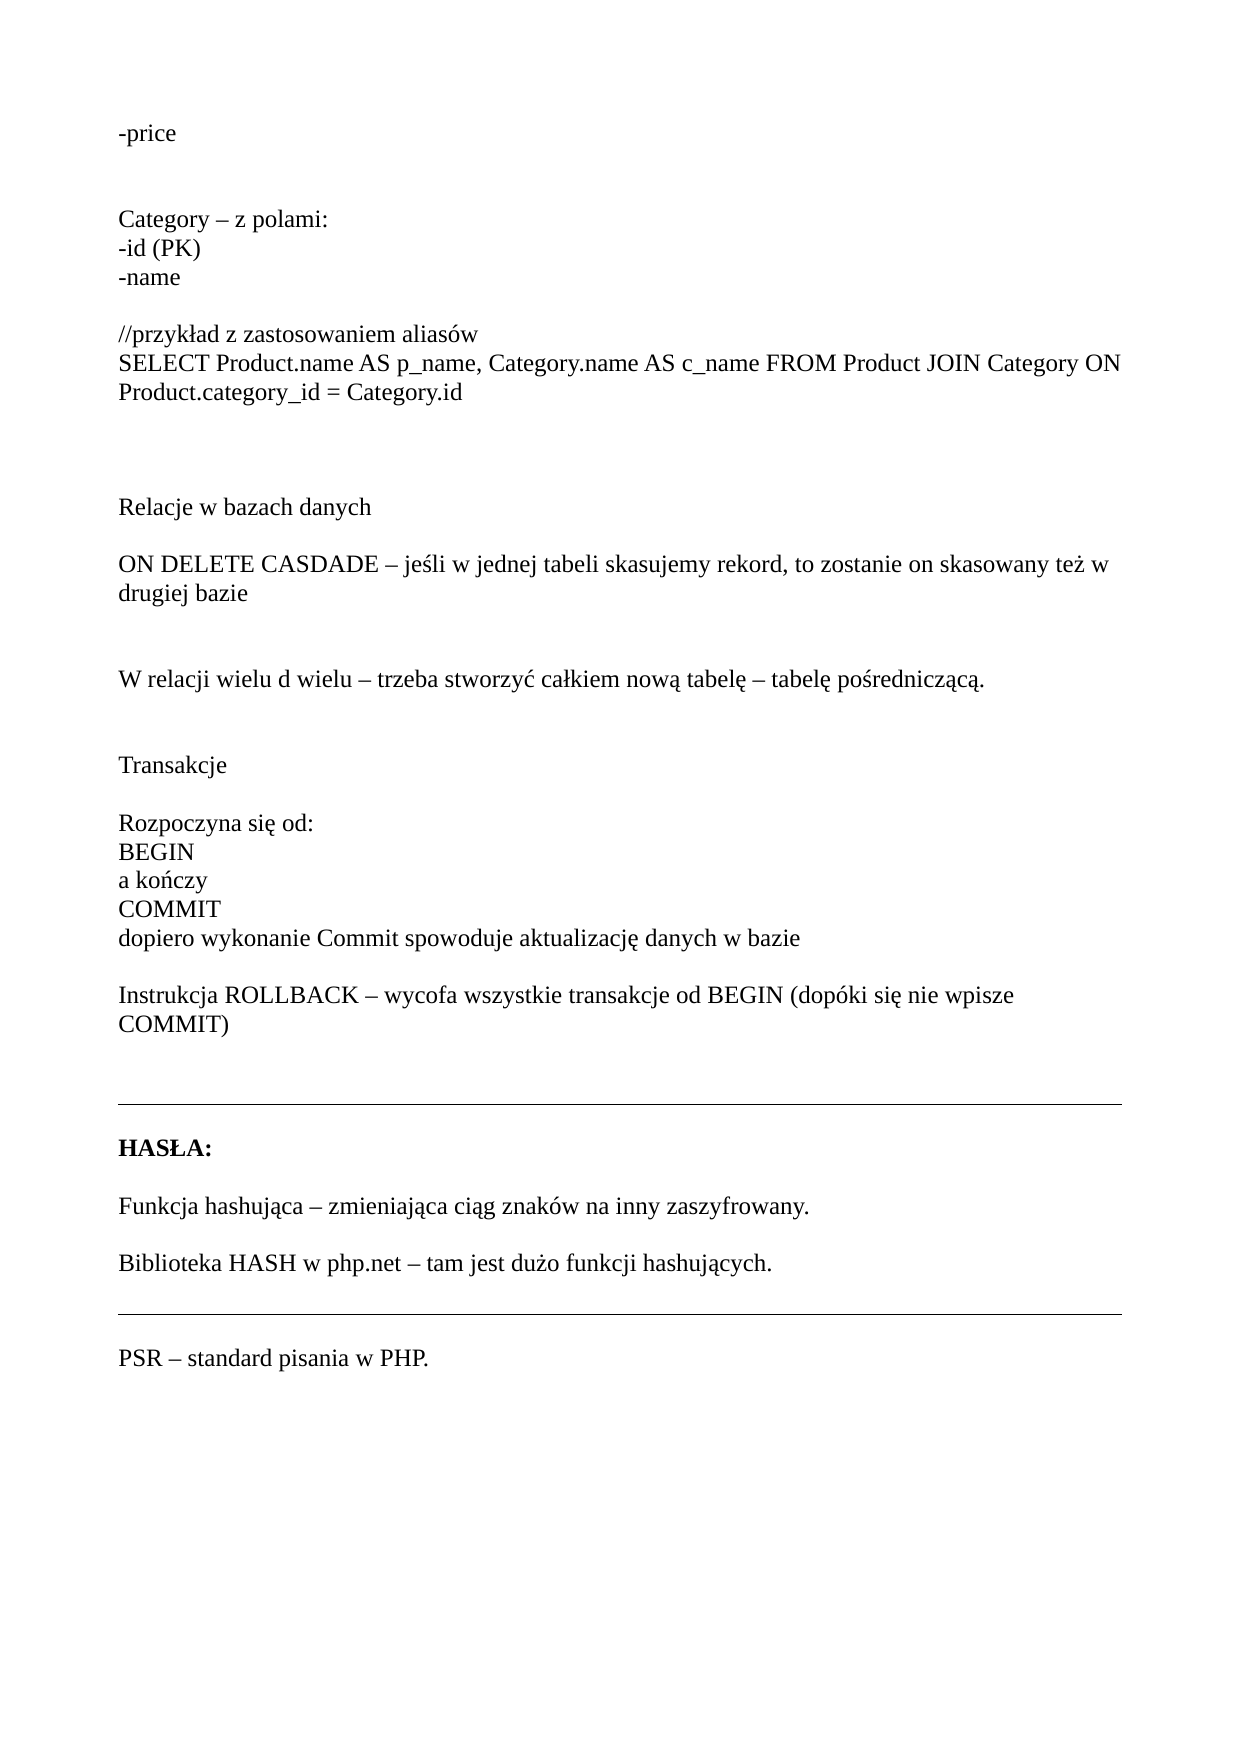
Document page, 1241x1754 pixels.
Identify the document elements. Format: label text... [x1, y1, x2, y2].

text Rozpoczyna się od: [118, 808, 1122, 837]
text -price [118, 118, 1122, 147]
text Instrukcja ROLLBACK – wycofa wszystkie transakcje od BEGIN (dopóki się nie wpisze COMMIT) [118, 981, 1122, 1038]
text HASŁA: [118, 1133, 1122, 1162]
text -id (PK) [118, 233, 1122, 262]
text SELECT Product.name AS p_name, Category.name AS c_name FROM Product JOIN Category ON Product.category_id = Category.id [118, 348, 1122, 406]
text ON DELETE CASDADE – jeśli w jednej tabeli skasujemy rekord, to zostanie on skasowany też w drugiej bazie [118, 549, 1122, 607]
text -name [118, 262, 1122, 291]
text a kończy [118, 866, 1122, 894]
text Biblioteka HASH w php.net – tam jest dużo funkcji hashujących. [118, 1248, 1122, 1277]
text Transakcje [118, 751, 1122, 779]
text dopiero wykonanie Commit spowoduje aktualizację danych w bazie [118, 923, 1122, 952]
text //przykład z zastosowaniem aliasów [118, 319, 1122, 348]
text BEGIN [118, 837, 1122, 866]
text Funkcja hashująca – zmieniająca ciąg znaków na inny zaszyfrowany. [118, 1191, 1122, 1219]
text Category – z polami: [118, 204, 1122, 233]
text PSR – standard pisania w PHP. [118, 1343, 1122, 1372]
text Relacje w bazach danych [118, 492, 1122, 521]
text COMMIT [118, 894, 1122, 923]
text W relacji wielu d wielu – trzeba stworzyć całkiem nową tabelę – tabelę pośredniczącą. [118, 664, 1122, 693]
